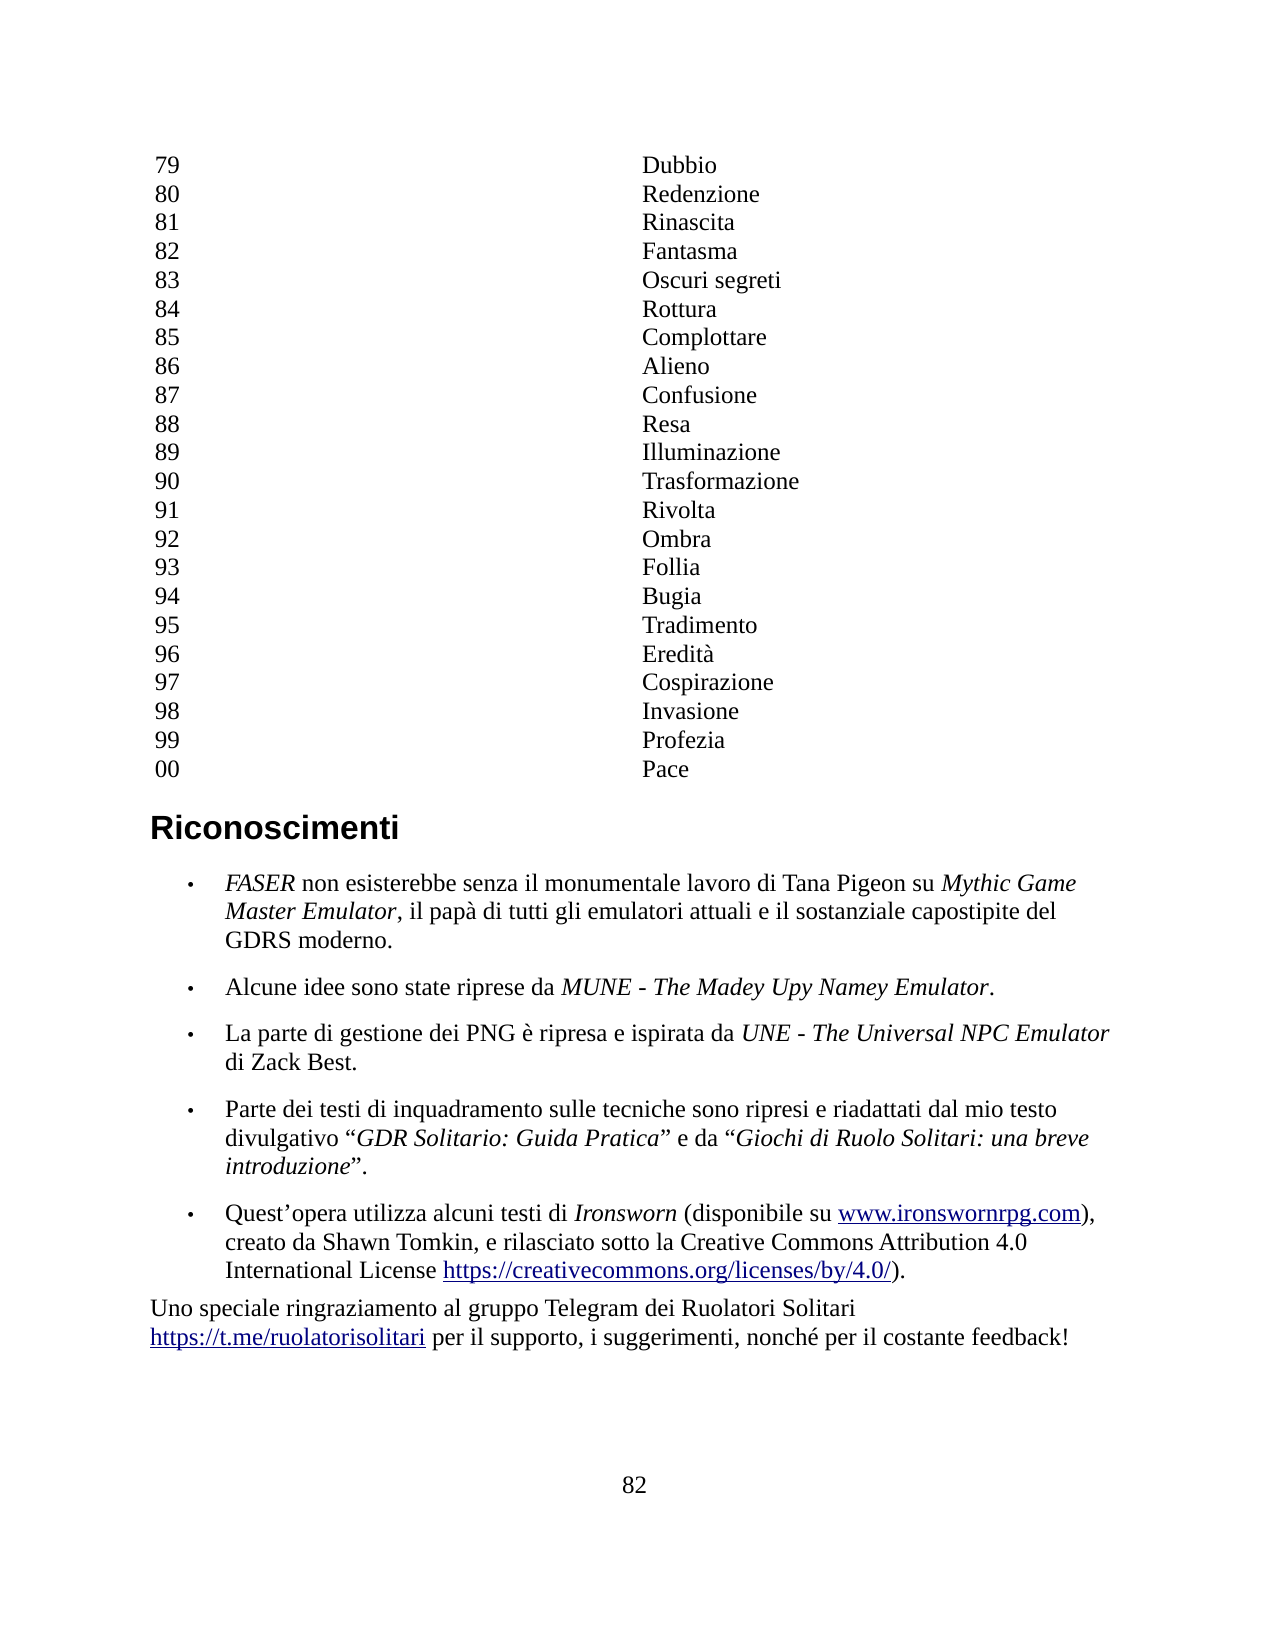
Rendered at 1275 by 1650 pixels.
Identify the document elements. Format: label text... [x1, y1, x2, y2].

table_cell Trasformazione [638, 466, 1125, 495]
list FASER non esisterebbe senza il monumentale lavoro di Tana Pigeon su Mythic Game Master Emulator, il papà di tutti gli emulatori attuali e il sostanziale capostipite del GDRS moderno. [187, 868, 1125, 954]
table_cell 91 [150, 495, 637, 524]
table_cell 93 [150, 553, 637, 581]
table_cell 82 [150, 236, 637, 265]
table_cell Eredità [638, 639, 1125, 667]
table_cell 99 [150, 725, 637, 754]
table_cell Fantasma [638, 236, 1125, 265]
table_cell 00 [150, 754, 637, 782]
table_cell Redenzione [638, 179, 1125, 207]
table_cell 97 [150, 668, 637, 696]
table_cell Pace [638, 754, 1125, 782]
list Parte dei testi di inquadramento sulle tecniche sono ripresi e riadattati dal mio testo divulgativo “GDR Solitario: Guida Pratica” e da “Giochi di Ruolo Solitari: una breve introduzione”. [187, 1094, 1125, 1180]
table_cell Complottare [638, 323, 1125, 351]
table_cell 79 [150, 150, 637, 179]
list La parte di gestione dei PNG è ripresa e ispirata da UNE - The Universal NPC Emulator di Zack Best. [187, 1018, 1125, 1076]
table_cell Tradimento [638, 610, 1125, 639]
table_cell 90 [150, 466, 637, 495]
table_cell Dubbio [638, 150, 1125, 179]
table_cell 81 [150, 208, 637, 236]
table_cell Invasione [638, 696, 1125, 725]
table_cell Illuminazione [638, 438, 1125, 466]
table_cell Oscuri segreti [638, 265, 1125, 294]
table_cell 80 [150, 179, 637, 207]
table_cell 88 [150, 409, 637, 437]
table_cell 98 [150, 696, 637, 725]
table_cell 86 [150, 351, 637, 380]
table_cell Ombra [638, 524, 1125, 552]
table_cell 83 [150, 265, 637, 294]
table_cell Bugia [638, 581, 1125, 610]
table_cell Cospirazione [638, 668, 1125, 696]
table_cell 87 [150, 380, 637, 409]
list Quest’opera utilizza alcuni testi di Ironsworn (disponibile su www.ironswornrpg.com), creato da Shawn Tomkin, e rilasciato sotto la Creative Commons Attribution 4.0 International License https://creativecommons.org/licenses/by/4.0/). [187, 1198, 1125, 1284]
table_cell 96 [150, 639, 637, 667]
table_cell 85 [150, 323, 637, 351]
table_cell 84 [150, 294, 637, 322]
table_cell Rinascita [638, 208, 1125, 236]
table_cell Resa [638, 409, 1125, 437]
table_cell 94 [150, 581, 637, 610]
table_cell 95 [150, 610, 637, 639]
table_cell Follia [638, 553, 1125, 581]
subtitle Riconoscimenti [150, 807, 1125, 846]
list Alcune idee sono state riprese da MUNE - The Madey Upy Namey Emulator. [187, 972, 1125, 1001]
table_cell Profezia [638, 725, 1125, 754]
table_cell Rivolta [638, 495, 1125, 524]
table_cell 89 [150, 438, 637, 466]
text Uno speciale ringraziamento al gruppo Telegram dei Ruolatori Solitari https://t.me/ruolatorisolitari per il supporto, i suggerimenti, nonché per il costante feedback! [150, 1293, 1125, 1351]
table_cell Alieno [638, 351, 1125, 380]
table_cell Rottura [638, 294, 1125, 322]
table_cell 92 [150, 524, 637, 552]
table_cell Confusione [638, 380, 1125, 409]
